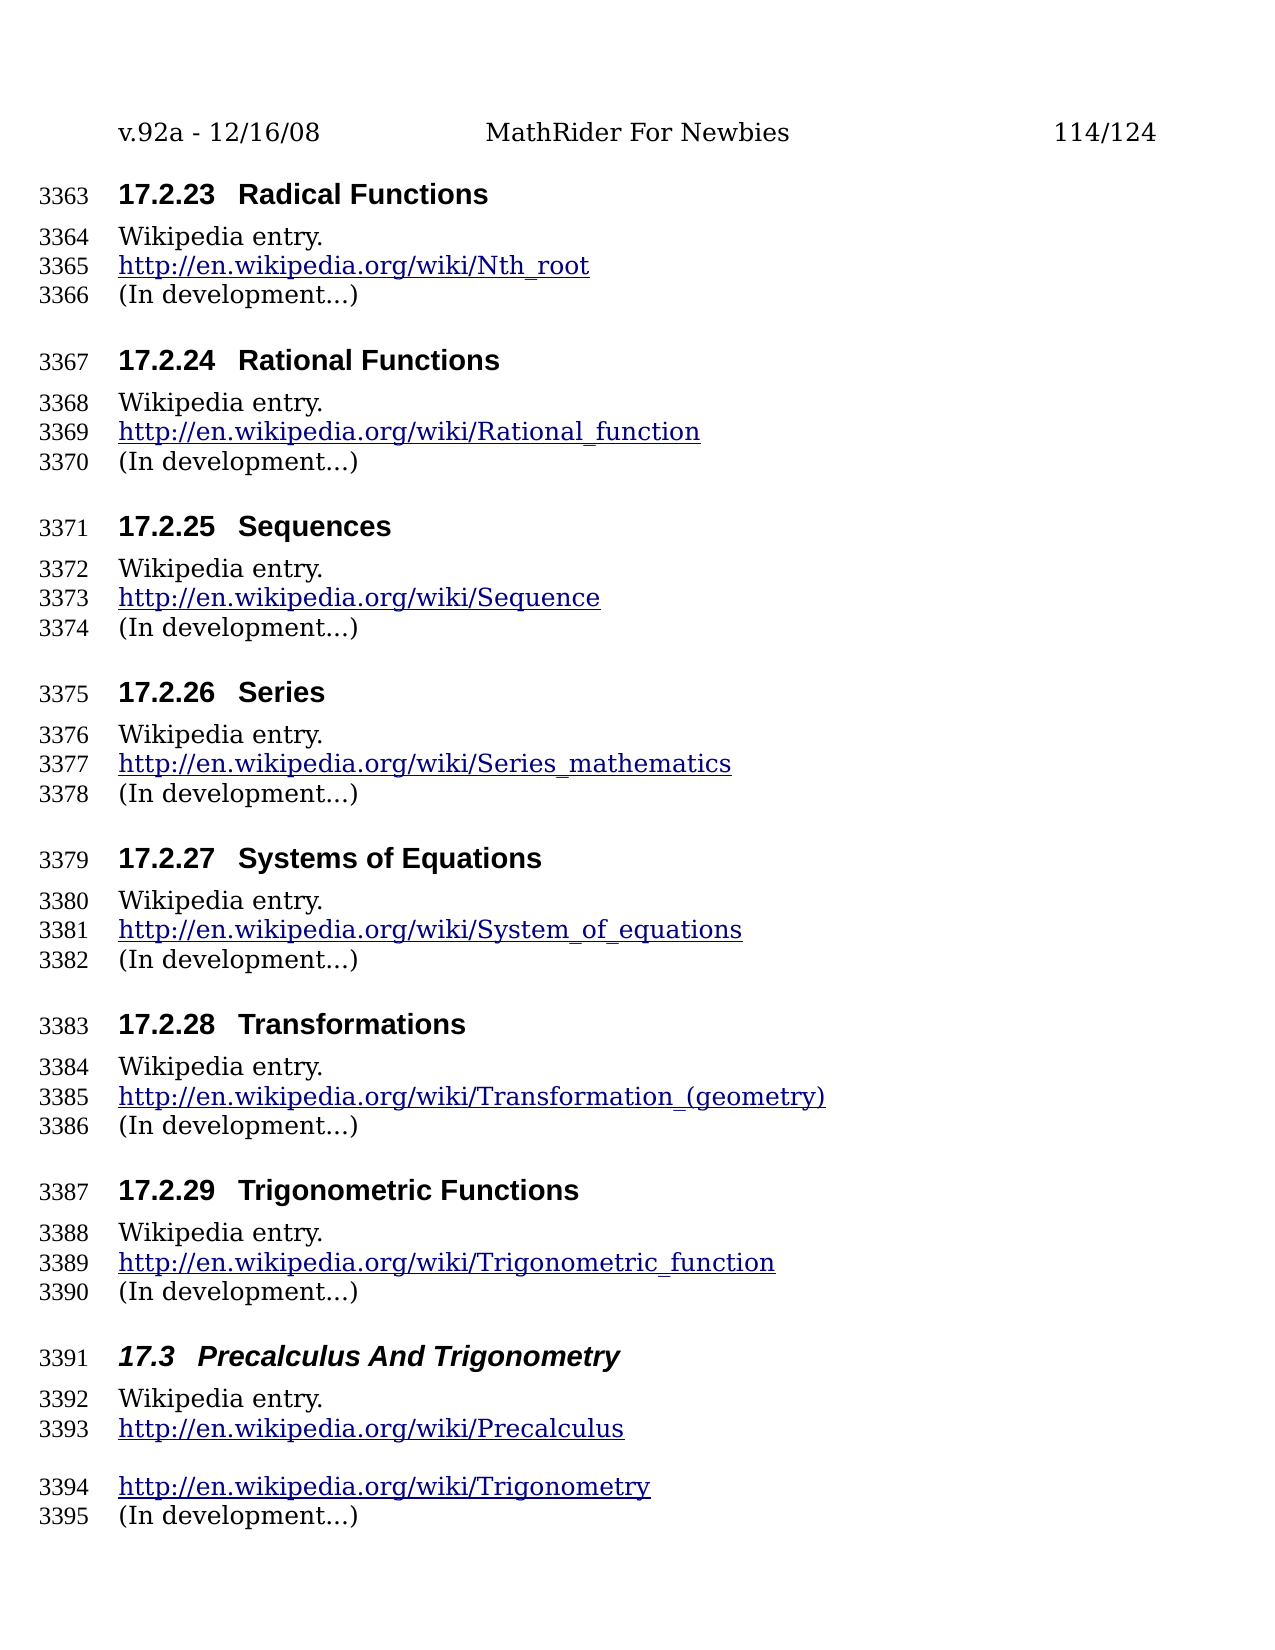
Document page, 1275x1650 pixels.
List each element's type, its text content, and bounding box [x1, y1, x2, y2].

text http://en.wikipedia.org/wiki/Nth_root [118, 251, 1157, 281]
text Wikipedia entry. [118, 1218, 1157, 1248]
text Wikipedia entry. [118, 222, 1157, 251]
text (In development...) [118, 613, 1157, 642]
text Wikipedia entry. [118, 388, 1157, 417]
subtitle Precalculus And Trigonometry [118, 1339, 1157, 1373]
text Wikipedia entry. [118, 886, 1157, 916]
text (In development...) [118, 779, 1157, 808]
text Wikipedia entry. [118, 1052, 1157, 1082]
text Wikipedia entry. [118, 554, 1157, 583]
subtitle Rational Functions [118, 343, 1157, 376]
subtitle Series [118, 675, 1157, 708]
text http://en.wikipedia.org/wiki/Rational_function [118, 417, 1157, 447]
text http://en.wikipedia.org/wiki/System_of_equations [118, 916, 1157, 945]
text (In development...) [118, 945, 1157, 974]
text http://en.wikipedia.org/wiki/Sequence [118, 583, 1157, 613]
text Wikipedia entry. [118, 1384, 1157, 1414]
text (In development...) [118, 1501, 1157, 1530]
text (In development...) [118, 1277, 1157, 1306]
text Wikipedia entry. [118, 720, 1157, 749]
text http://en.wikipedia.org/wiki/Transformation_(geometry) [118, 1082, 1157, 1111]
subtitle Radical Functions [118, 177, 1157, 210]
text (In development...) [118, 447, 1157, 476]
text http://en.wikipedia.org/wiki/Precalculus [118, 1414, 1157, 1443]
subtitle Sequences [118, 509, 1157, 542]
subtitle Systems of Equations [118, 841, 1157, 874]
text (In development...) [118, 281, 1157, 310]
subtitle Transformations [118, 1007, 1157, 1041]
text http://en.wikipedia.org/wiki/Series_mathematics [118, 749, 1157, 779]
text (In development...) [118, 1111, 1157, 1140]
text http://en.wikipedia.org/wiki/Trigonometry [118, 1472, 1157, 1501]
text http://en.wikipedia.org/wiki/Trigonometric_function [118, 1248, 1157, 1277]
subtitle Trigonometric Functions [118, 1173, 1157, 1207]
